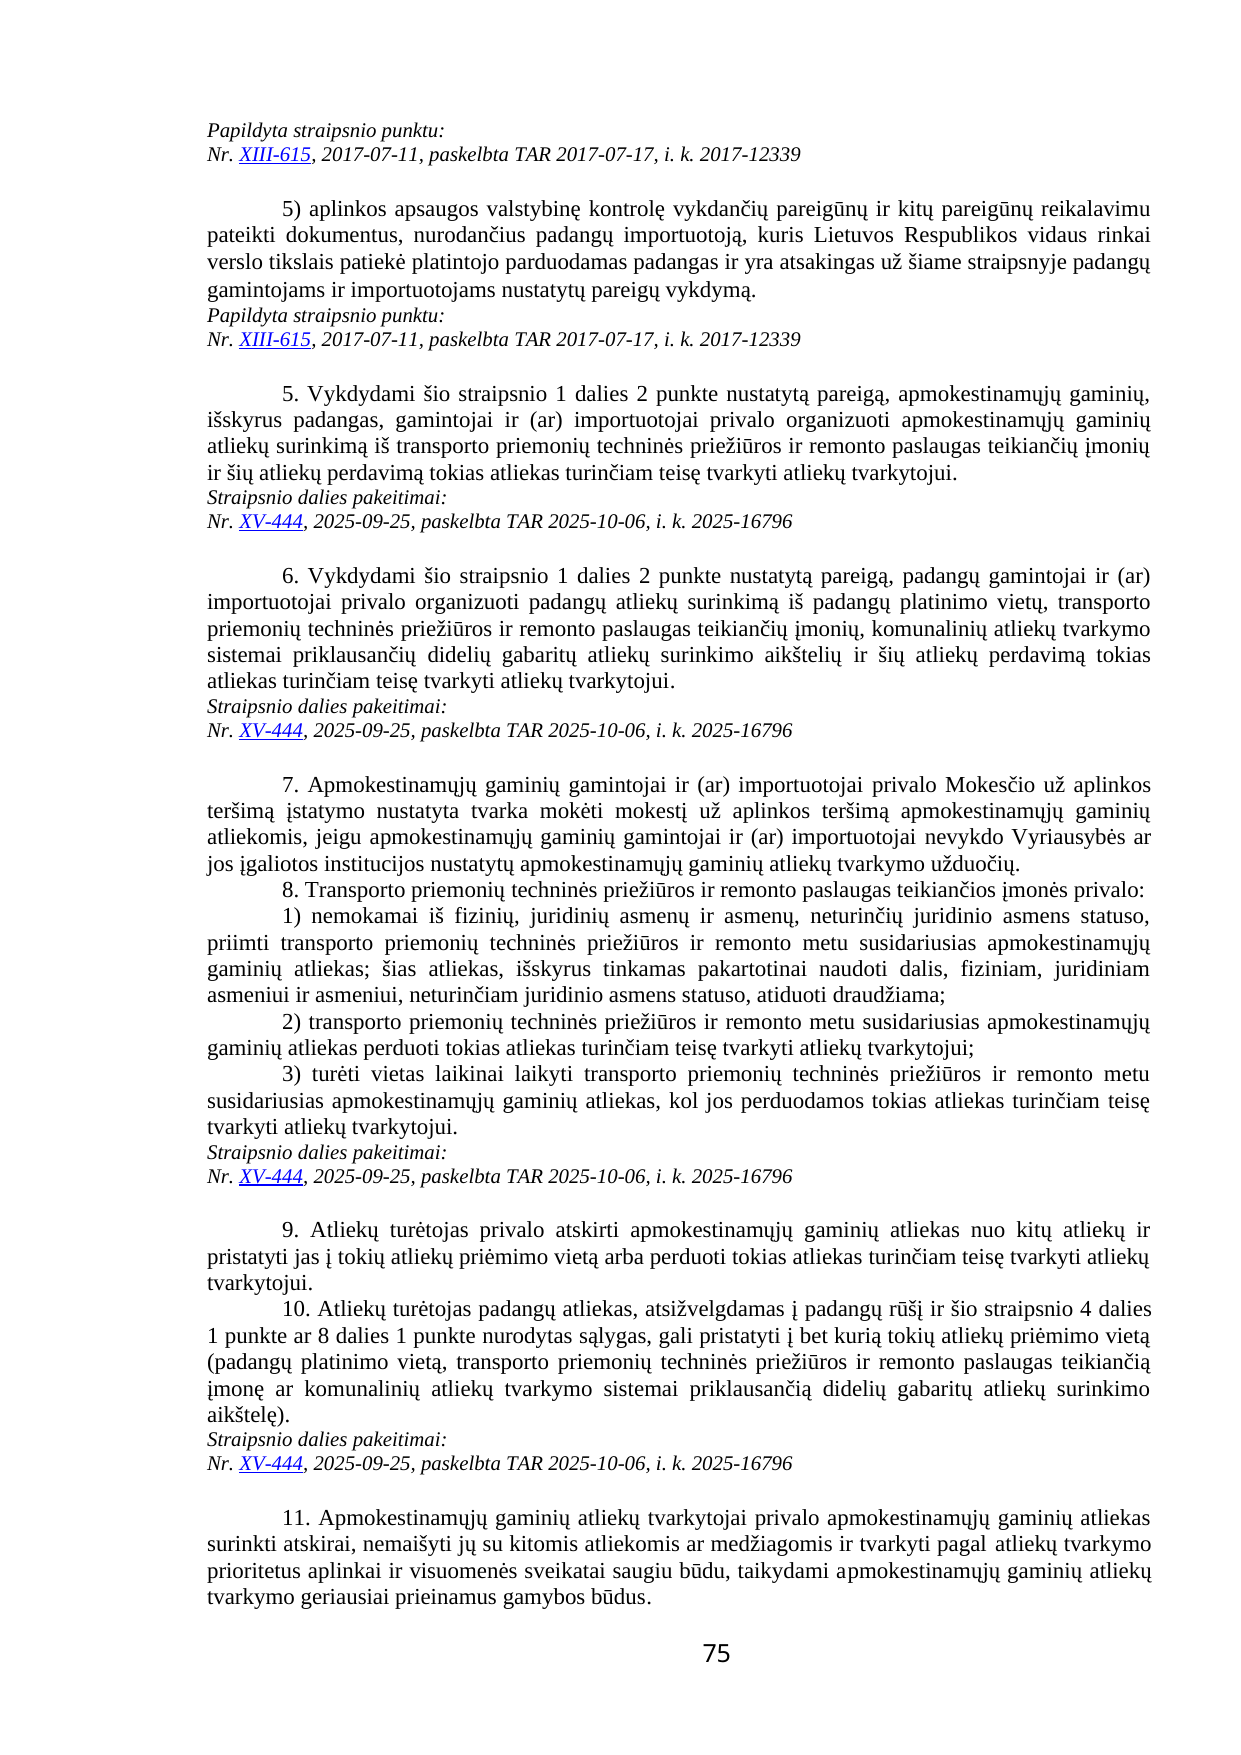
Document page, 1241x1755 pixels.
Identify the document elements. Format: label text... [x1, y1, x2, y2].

text 8. Transporto priemonių techninės priežiūros ir remonto paslaugas teikiančios įmonės privalo: [207, 876, 1152, 902]
text Straipsnio dalies pakeitimai: [207, 485, 1152, 509]
text 1) nemokamai iš fizinių, juridinių asmenų ir asmenų, neturinčių juridinio asmens statuso, priimti transporto priemonių techninės priežiūros ir remonto metu susidariusias apmokestinamųjų gaminių atliekas; šias atliekas, išskyrus tinkamas pakartotinai naudoti dalis, fiziniam, juridiniam asmeniui ir asmeniui, neturinčiam juridinio asmens statuso, atiduoti draudžiama; [207, 902, 1152, 1008]
text 10. Atliekų turėtojas padangų atliekas, atsižvelgdamas į padangų rūšį ir šio straipsnio 4 dalies 1 punkte ar 8 dalies 1 punkte nurodytas sąlygas, gali pristatyti į bet kurią tokių atliekų priėmimo vietą (padangų platinimo vietą, transporto priemonių techninės priežiūros ir remonto paslaugas teikiančią įmonę ar komunalinių atliekų tvarkymo sistemai priklausančią didelių gabaritų atliekų surinkimo aikštelę). [207, 1296, 1152, 1427]
text 5) aplinkos apsaugos valstybinę kontrolę vykdančių pareigūnų ir kitų pareigūnų reikalavimu pateikti dokumentus, nurodančius padangų importuotoją, kuris Lietuvos Respublikos vidaus rinkai verslo tikslais patiekė platintojo parduodamas padangas ir yra atsakingas už šiame straipsnyje padangų gamintojams ir importuotojams nustatytų pareigų vykdymą. [207, 195, 1152, 303]
text Straipsnio dalies pakeitimai: [207, 1427, 1152, 1451]
text Nr. XV-444, 2025-09-25, paskelbta TAR 2025-10-06, i. k. 2025-16796 [207, 509, 1152, 533]
text Papildyta straipsnio punktu: [207, 303, 1152, 327]
text Nr. XV-444, 2025-09-25, paskelbta TAR 2025-10-06, i. k. 2025-16796 [207, 718, 1152, 742]
text 3) turėti vietas laikinai laikyti transporto priemonių techninės priežiūros ir remonto metu susidariusias apmokestinamųjų gaminių atliekas, kol jos perduodamos tokias atliekas turinčiam teisę tvarkyti atliekų tvarkytojui. [207, 1061, 1152, 1139]
text 5. Vykdydami šio straipsnio 1 dalies 2 punkte nustatytą pareigą, apmokestinamųjų gaminių, išskyrus padangas, gamintojai ir (ar) importuotojai privalo organizuoti apmokestinamųjų gaminių atliekų surinkimą iš transporto priemonių techninės priežiūros ir remonto paslaugas teikiančių įmonių ir šių atliekų perdavimą tokias atliekas turinčiam teisę tvarkyti atliekų tvarkytojui. [207, 380, 1152, 485]
text Nr. XIII-615, 2017-07-11, paskelbta TAR 2017-07-17, i. k. 2017-12339 [207, 327, 1152, 351]
text 6. Vykdydami šio straipsnio 1 dalies 2 punkte nustatytą pareigą, padangų gamintojai ir (ar) importuotojai privalo organizuoti padangų atliekų surinkimą iš padangų platinimo vietų, transporto priemonių techninės priežiūros ir remonto paslaugas teikiančių įmonių, komunalinių atliekų tvarkymo sistemai priklausančių didelių gabaritų atliekų surinkimo aikštelių ir šių atliekų perdavimą tokias atliekas turinčiam teisę tvarkyti atliekų tvarkytojui. [207, 562, 1152, 694]
text Papildyta straipsnio punktu: [207, 118, 1152, 142]
text 7. Apmokestinamųjų gaminių gamintojai ir (ar) importuotojai privalo Mokesčio už aplinkos teršimą įstatymo nustatyta tvarka mokėti mokestį už aplinkos teršimą apmokestinamųjų gaminių atliekomis, jeigu apmokestinamųjų gaminių gamintojai ir (ar) importuotojai nevykdo Vyriausybės ar jos įgaliotos institucijos nustatytų apmokestinamųjų gaminių atliekų tvarkymo užduočių. [207, 771, 1152, 876]
text 2) transporto priemonių techninės priežiūros ir remonto metu susidariusias apmokestinamųjų gaminių atliekas perduoti tokias atliekas turinčiam teisę tvarkyti atliekų tvarkytojui; [207, 1008, 1152, 1061]
text Straipsnio dalies pakeitimai: [207, 1139, 1152, 1164]
text Nr. XV-444, 2025-09-25, paskelbta TAR 2025-10-06, i. k. 2025-16796 [207, 1164, 1152, 1188]
text Nr. XV-444, 2025-09-25, paskelbta TAR 2025-10-06, i. k. 2025-16796 [207, 1451, 1152, 1475]
text Straipsnio dalies pakeitimai: [207, 694, 1152, 718]
text Nr. XIII-615, 2017-07-11, paskelbta TAR 2017-07-17, i. k. 2017-12339 [207, 142, 1152, 166]
text 11. Apmokestinamųjų gaminių atliekų tvarkytojai privalo apmokestinamųjų gaminių atliekas surinkti atskirai, nemaišyti jų su kitomis atliekomis ar medžiagomis ir tvarkyti pagal atliekų tvarkymo prioritetus aplinkai ir visuomenės sveikatai saugiu būdu, taikydami apmokestinamųjų gaminių atliekų tvarkymo geriausiai prieinamus gamybos būdus. [207, 1504, 1152, 1609]
text 9. Atliekų turėtojas privalo atskirti apmokestinamųjų gaminių atliekas nuo kitų atliekų ir pristatyti jas į tokių atliekų priėmimo vietą arba perduoti tokias atliekas turinčiam teisę tvarkyti atliekų tvarkytojui. [207, 1216, 1152, 1296]
